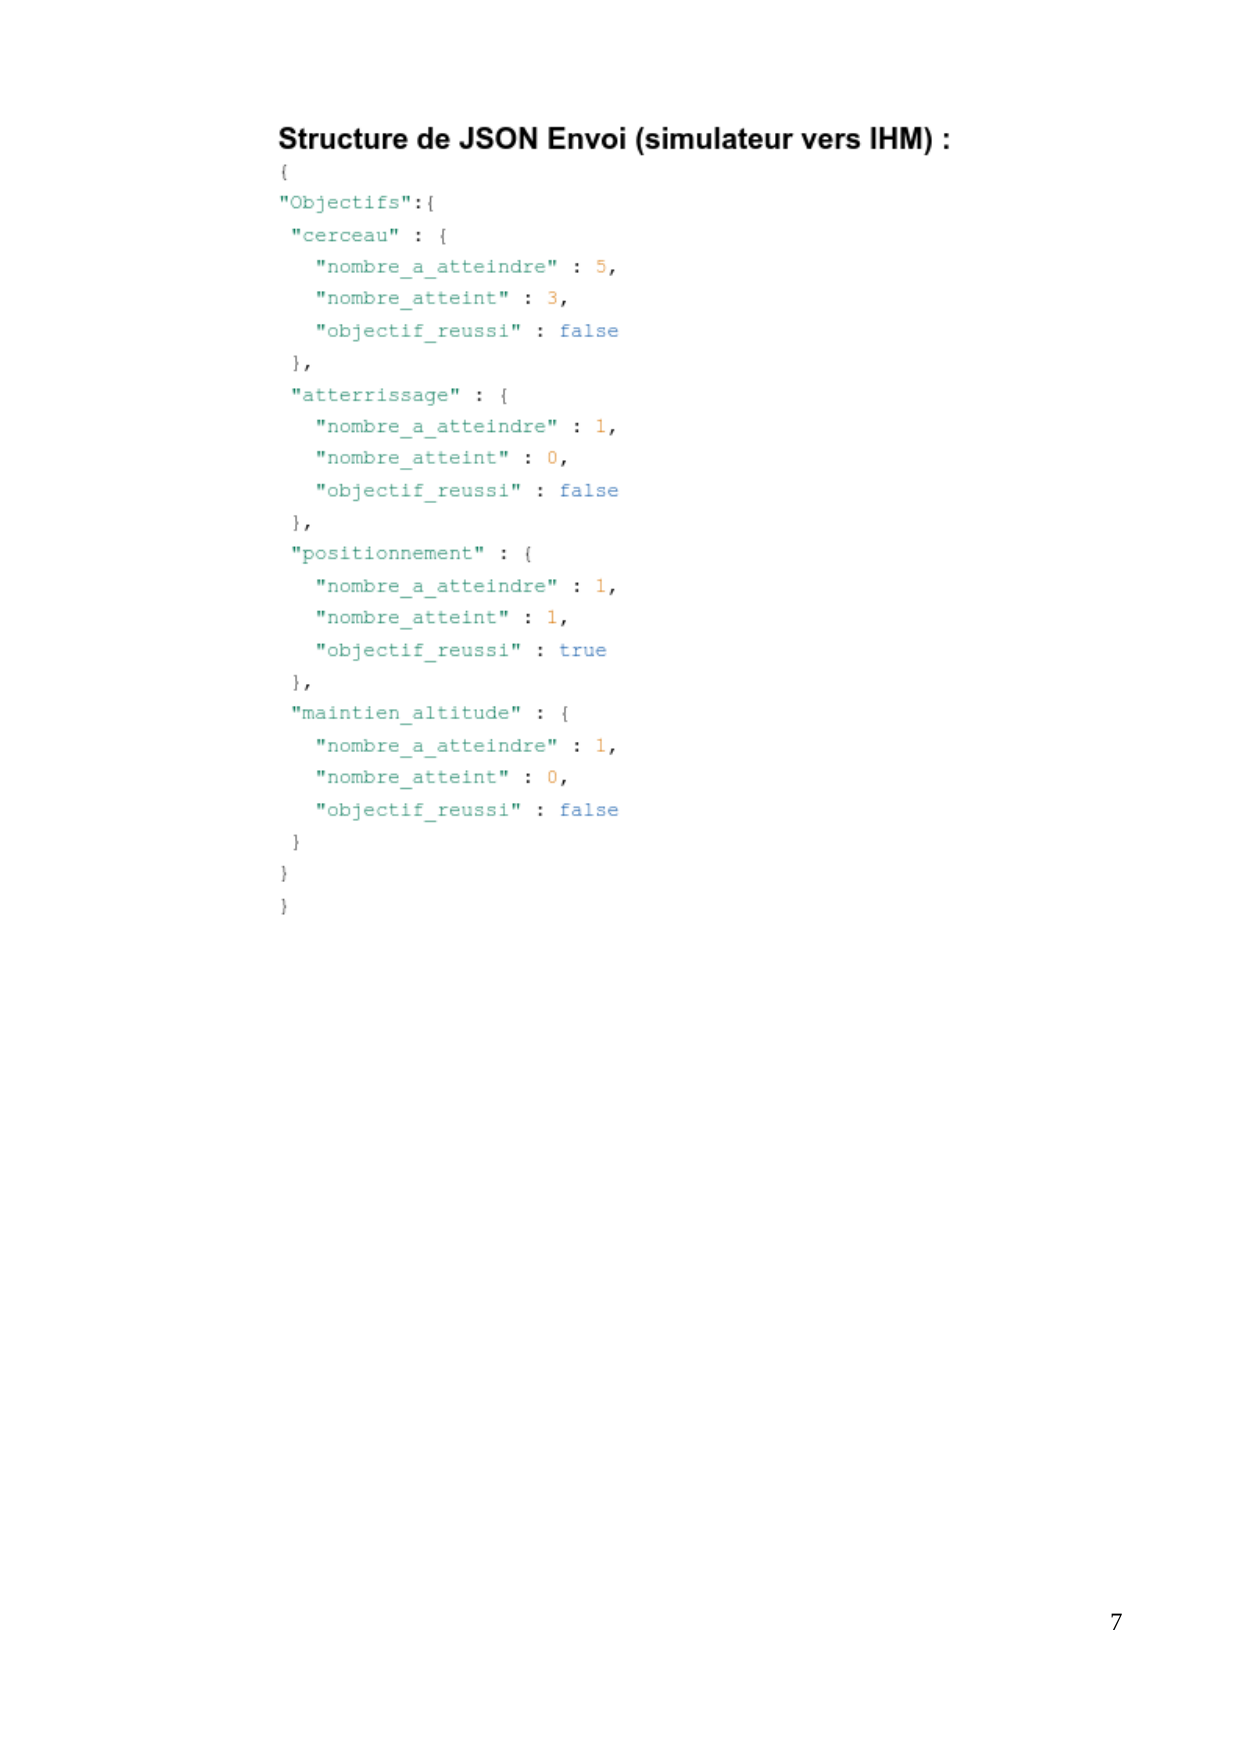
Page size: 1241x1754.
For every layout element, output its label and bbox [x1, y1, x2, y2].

picture [269, 122, 971, 932]
